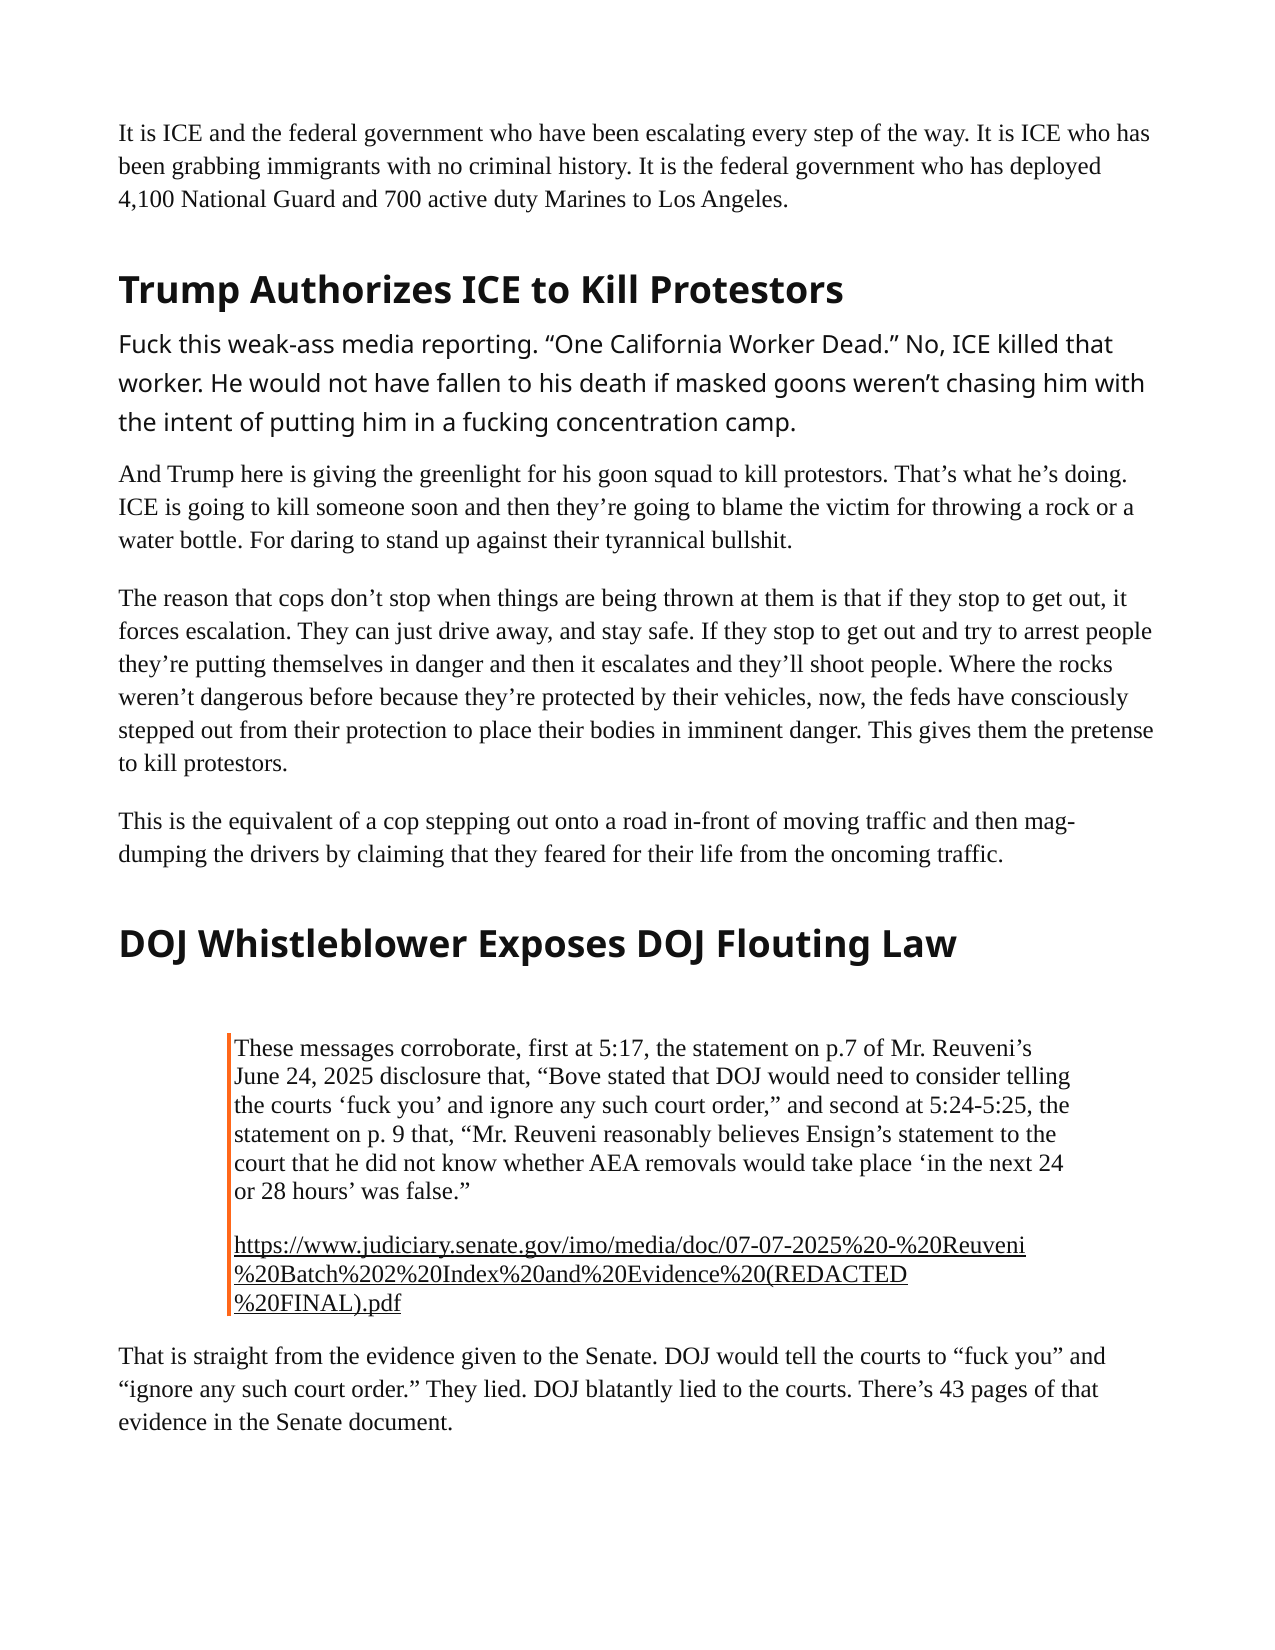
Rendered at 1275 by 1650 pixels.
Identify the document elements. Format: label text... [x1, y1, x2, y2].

text The reason that cops don’t stop when things are being thrown at them is that if they stop to get out, it forces escalation. They can just drive away, and stay safe. If they stop to get out and try to arrest people they’re putting themselves in danger and then it escalates and they’ll shoot people. Where the rocks weren’t dangerous before because they’re protected by their vehicles, now, the feds have consciously stepped out from their protection to place their bodies in imminent danger. This gives them the pretense to kill protestors. [118, 583, 1157, 777]
text And Trump here is giving the greenlight for his goon squad to kill protestors. That’s what he’s doing. ICE is going to kill someone soon and then they’re going to blame the victim for throwing a rock or a water bottle. For daring to stand up against their tyrannical bullshit. [118, 459, 1157, 553]
subtitle Trump Authorizes ICE to Kill Protestors [118, 263, 1157, 314]
text https://www.judiciary.senate.gov/imo/media/doc/07-07-2025%20-%20Reuveni%20Batch%202%20Index%20and%20Evidence%20(REDACTED%20FINAL).pdf [231, 1230, 1073, 1316]
text These messages corroborate, first at 5:17, the statement on p.7 of Mr. Reuveni’s June 24, 2025 disclosure that, “Bove stated that DOJ would need to consider telling the courts ‘fuck you’ and ignore any such court order,” and second at 5:24-5:25, the statement on p. 9 that, “Mr. Reuveni reasonably believes Ensign’s statement to the court that he did not know whether AEA removals would take place ‘in the next 24 or 28 hours’ was false.” [231, 1033, 1073, 1205]
text That is straight from the evidence given to the Senate. DOJ would tell the courts to “fuck you” and “ignore any such court order.” They lied. DOJ blatantly lied to the courts. There’s 43 pages of that evidence in the Senate document. [118, 1341, 1157, 1436]
subtitle DOJ Whistleblower Exposes DOJ Flouting Law [118, 918, 1157, 969]
text Fuck this weak-ass media reporting. “One California Worker Dead.” No, ICE killed that worker. He would not have fallen to his death if masked goons weren’t chasing him with the intent of putting him in a fucking concentration camp. [118, 327, 1157, 439]
text It is ICE and the federal government who have been escalating every step of the way. It is ICE who has been grabbing immigrants with no criminal history. It is the federal government who has deployed 4,100 National Guard and 700 active duty Marines to Los Angeles. [118, 118, 1157, 213]
text This is the equivalent of a cop stepping out onto a road in-front of moving traffic and then mag-dumping the drivers by claiming that they feared for their life from the oncoming traffic. [118, 806, 1157, 868]
